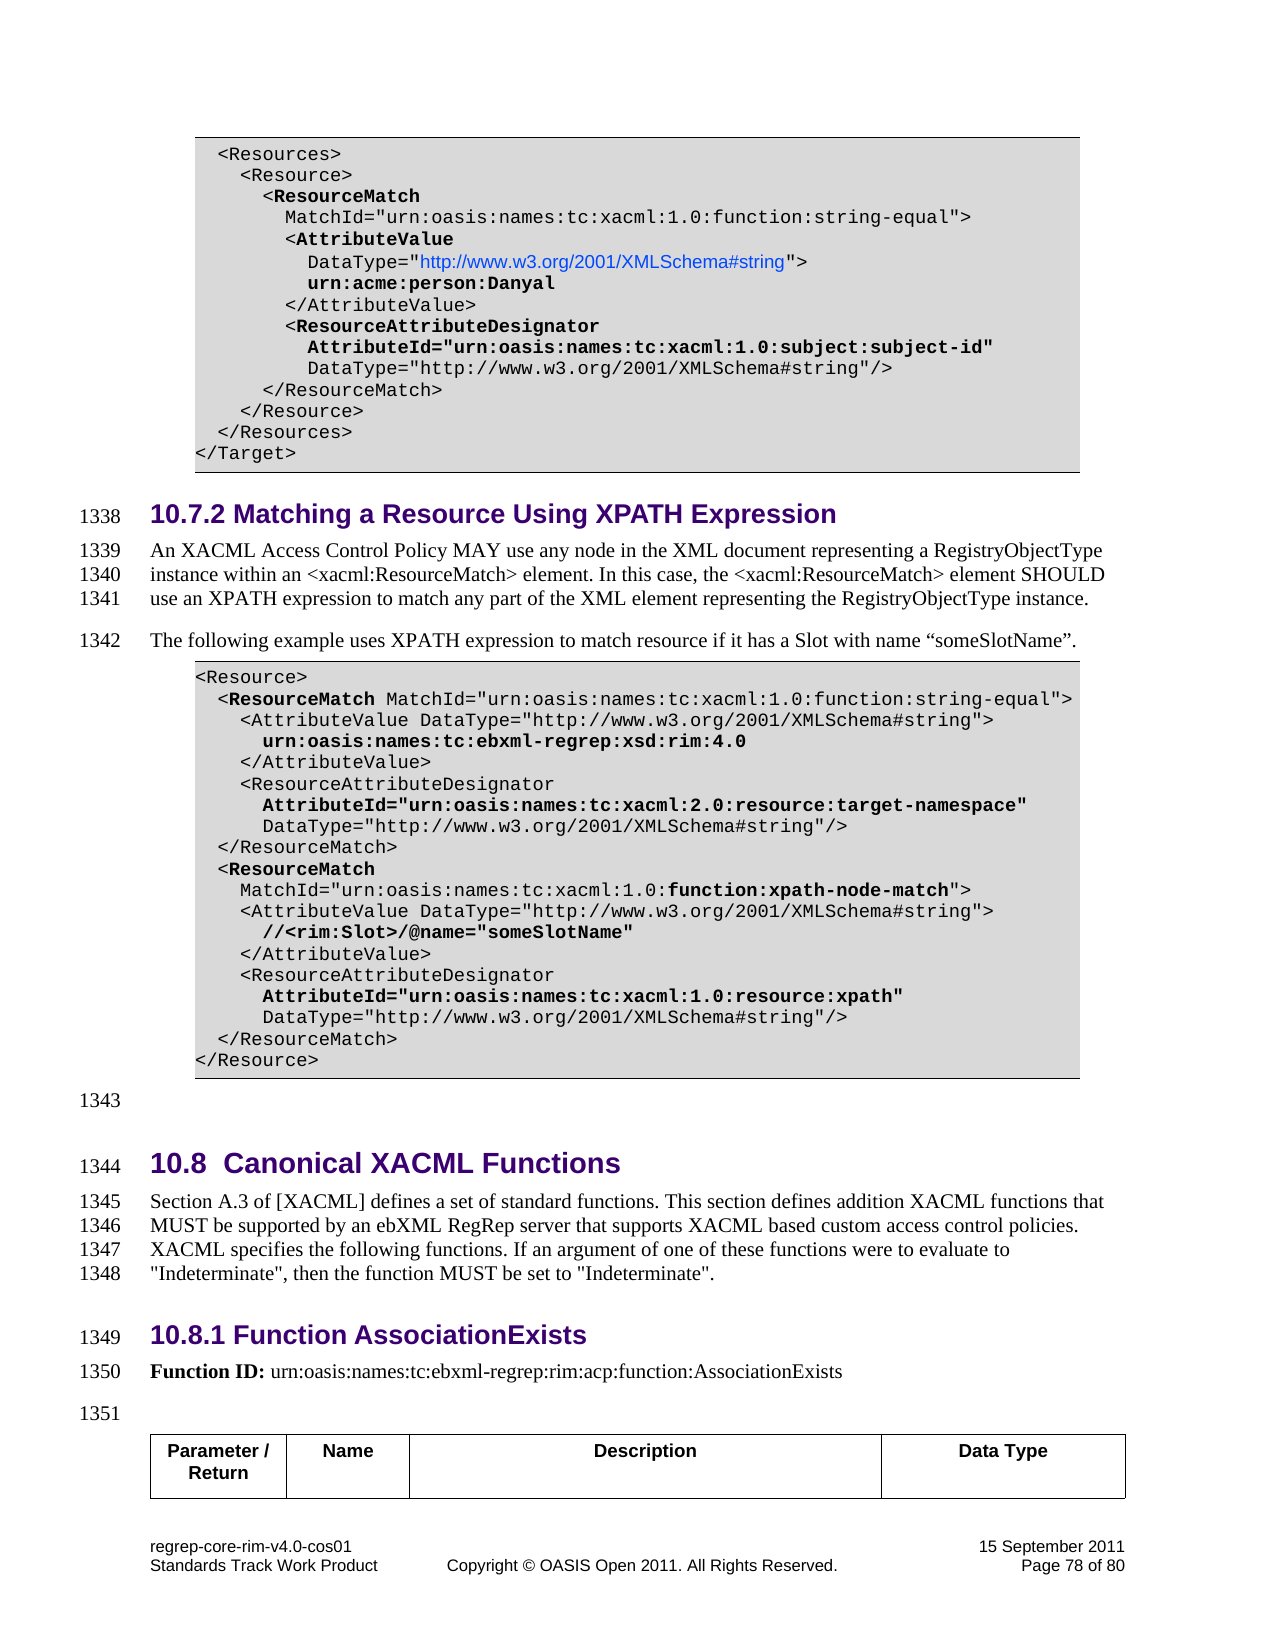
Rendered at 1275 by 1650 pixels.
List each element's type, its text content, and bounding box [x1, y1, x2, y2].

subtitle Canonical XACML Functions [150, 1146, 1125, 1180]
text <ResourceMatch [195, 852, 1080, 873]
text DataType="http://www.w3.org/2001/XMLSchema#string"/> [195, 352, 1080, 373]
text <Resources> [195, 138, 1080, 158]
text DataType="http://www.w3.org/2001/XMLSchema#string"/> [195, 1001, 1080, 1022]
text AttributeId="urn:oasis:names:tc:xacml:1.0:subject:subject-id" [195, 331, 1080, 352]
text urn:oasis:names:tc:ebxml-regrep:xsd:rim:4.0 [195, 725, 1080, 746]
subtitle Function AssociationExists [150, 1319, 1125, 1350]
text </AttributeValue> [195, 746, 1080, 767]
table_header Parameter / Return [151, 1435, 286, 1498]
text </ResourceMatch> [195, 1022, 1080, 1043]
table_header Description [410, 1435, 881, 1498]
text </ResourceMatch> [195, 373, 1080, 394]
table_header Data Type [882, 1435, 1125, 1498]
text <ResourceMatch MatchId="urn:oasis:names:tc:xacml:1.0:function:string-equal"> [195, 682, 1080, 703]
text </AttributeValue> [195, 937, 1080, 958]
text </AttributeValue> [195, 288, 1080, 309]
table_header Name [287, 1435, 409, 1498]
text Section A.3 of [XACML] defines a set of standard functions. This section defines addition XACML functions that MUST be supported by an ebXML RegRep server that supports XACML based custom access control policies. XACML specifies the following functions. If an argument of one of these functions were to evaluate to "Indeterminate", then the function MUST be set to "Indeterminate". [150, 1189, 1125, 1285]
text Function ID: urn:oasis:names:tc:ebxml-regrep:rim:acp:function:AssociationExists [150, 1359, 1125, 1383]
text </Target> [195, 437, 1080, 472]
text DataType="http://www.w3.org/2001/XMLSchema#string"> [195, 243, 1080, 267]
text </ResourceMatch> [195, 831, 1080, 852]
text <AttributeValue DataType="http://www.w3.org/2001/XMLSchema#string"> [195, 895, 1080, 916]
text <Resource> [195, 158, 1080, 180]
text </Resource> [195, 1043, 1080, 1078]
text An XACML Access Control Policy MAY use any node in the XML document representing a RegistryObjectType instance within an <xacml:ResourceMatch> element. In this case, the <xacml:ResourceMatch> element SHOULD use an XPATH expression to match any part of the XML element representing the RegistryObjectType instance. [150, 538, 1125, 610]
text MatchId="urn:oasis:names:tc:xacml:1.0:function:xpath-node-match"> [195, 873, 1080, 895]
text AttributeId="urn:oasis:names:tc:xacml:2.0:resource:target-namespace" [195, 788, 1080, 810]
text <AttributeValue [195, 222, 1080, 243]
text <ResourceAttributeDesignator [195, 958, 1080, 980]
text </Resource> [195, 394, 1080, 416]
text <ResourceMatch [195, 180, 1080, 201]
text urn:acme:person:Danyal [195, 267, 1080, 288]
subtitle Matching a Resource Using XPATH Expression [150, 498, 1125, 529]
text The following example uses XPATH expression to match resource if it has a Slot with name “someSlotName”. [150, 628, 1125, 652]
text <Resource> [195, 662, 1080, 682]
text </Resources> [195, 416, 1080, 437]
text MatchId="urn:oasis:names:tc:xacml:1.0:function:string-equal"> [195, 201, 1080, 222]
text DataType="http://www.w3.org/2001/XMLSchema#string"/> [195, 810, 1080, 831]
text <AttributeValue DataType="http://www.w3.org/2001/XMLSchema#string"> [195, 703, 1080, 725]
text //<rim:Slot>/@name="someSlotName" [195, 916, 1080, 937]
text <ResourceAttributeDesignator [195, 767, 1080, 788]
text AttributeId="urn:oasis:names:tc:xacml:1.0:resource:xpath" [195, 980, 1080, 1001]
text <ResourceAttributeDesignator [195, 309, 1080, 331]
